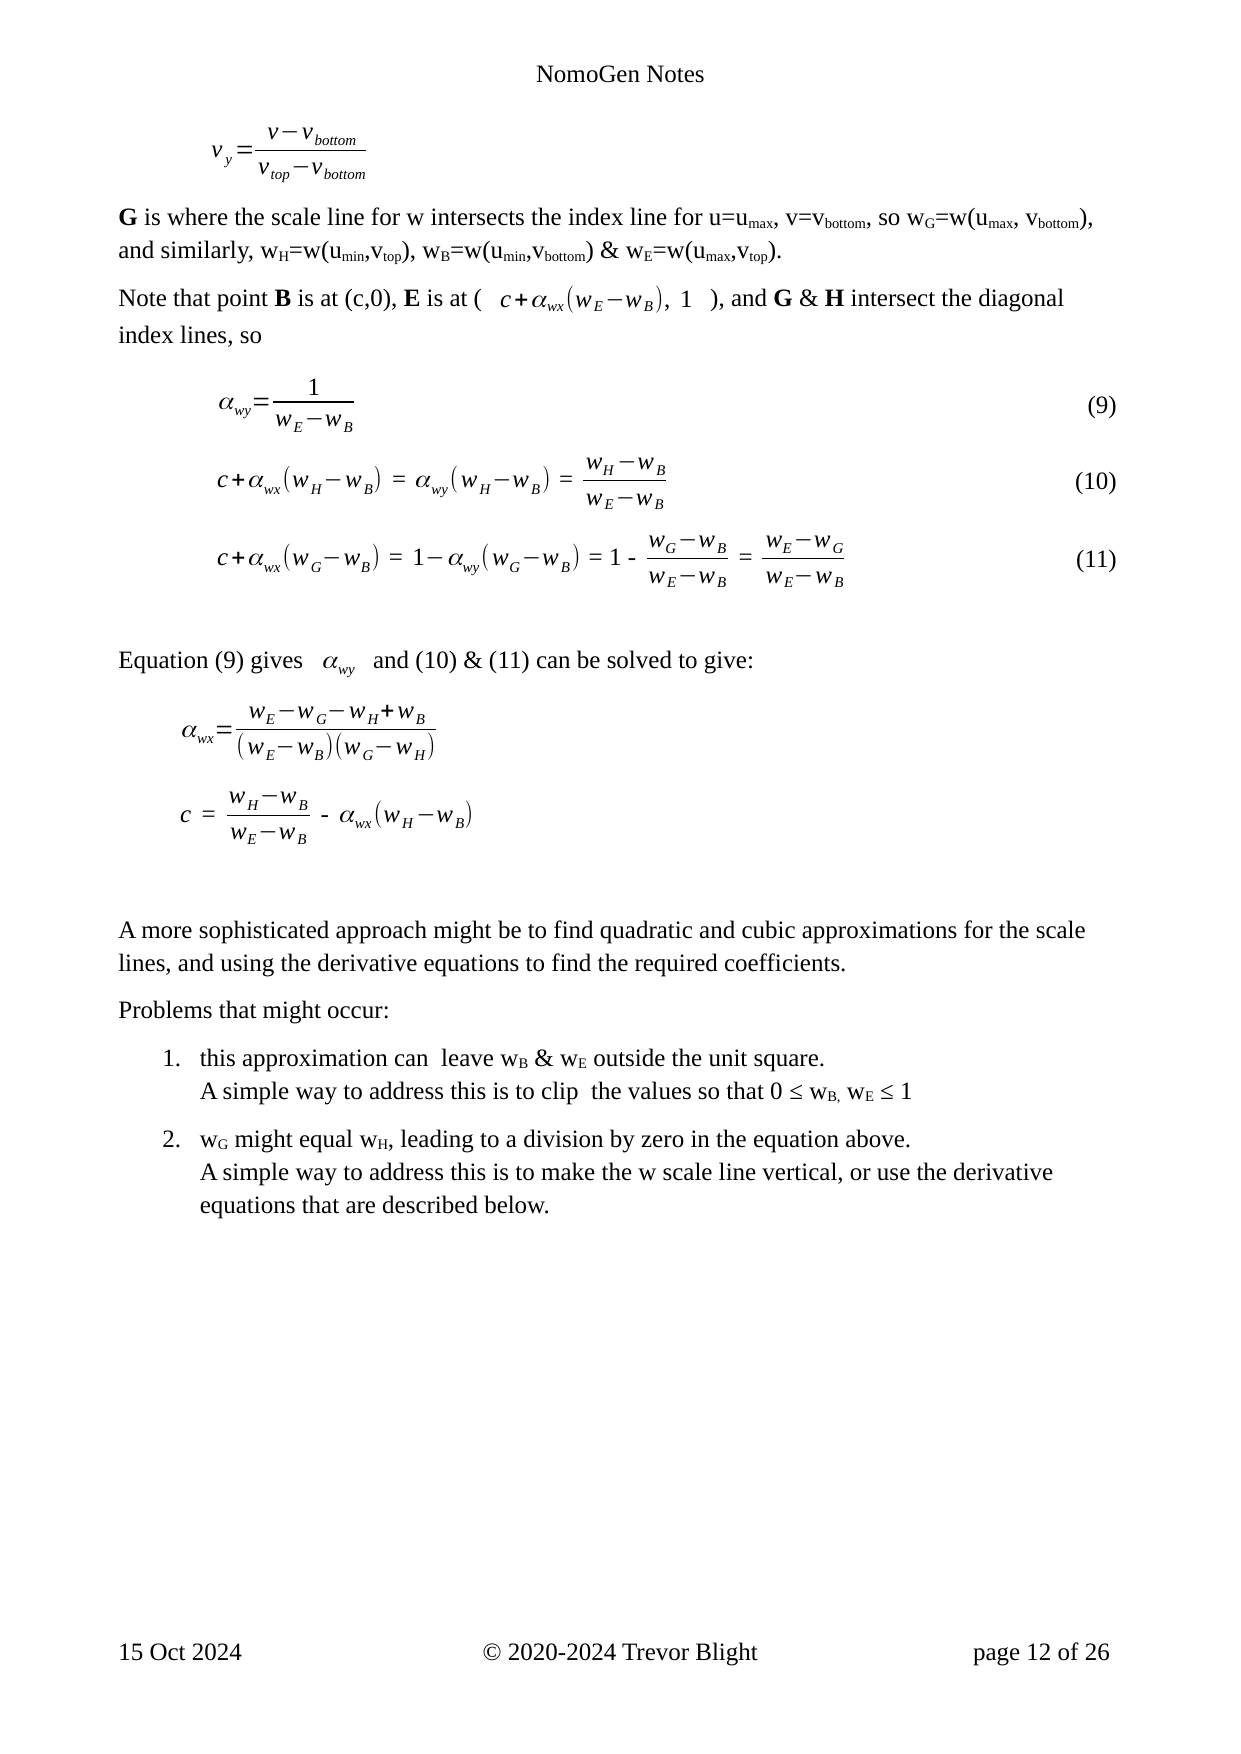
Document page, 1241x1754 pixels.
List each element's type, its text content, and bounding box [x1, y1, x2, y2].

table_header [118, 368, 1010, 442]
text Note that point B is at (c,0), E is at (), and G & H intersect the diagonal index lines, so [118, 283, 1122, 349]
table_header [118, 442, 1010, 519]
list this approximation can leave wB & wE outside the unit square. A simple way to address this is to clip the values so that 0 ≤ wB, wE ≤ 1 [162, 1043, 1122, 1105]
table_header [118, 520, 1010, 597]
list wG might equal wH, leading to a division by zero in the equation above. A simple way to address this is to make the w scale line vertical, or use the derivative equations that are described below. [162, 1124, 1122, 1351]
table_header (9) [1010, 368, 1122, 442]
table_header (10) [1010, 442, 1122, 519]
text G is where the scale line for w intersects the index line for u=umax, v=vbottom, so wG=w(umax, vbottom), and similarly, wH=w(umin,vtop), wB=w(umin,vbottom) & wE=w(umax,vtop). [118, 202, 1122, 264]
table_header (11) [1010, 520, 1122, 597]
text Equation (9) givesand (10) & (11) can be solved to give: [118, 645, 1122, 677]
text Problems that might occur: [118, 996, 1122, 1024]
text A more sophisticated approach might be to find quadratic and cubic approximations for the scale lines, and using the derivative equations to find the required coefficients. [118, 915, 1122, 977]
